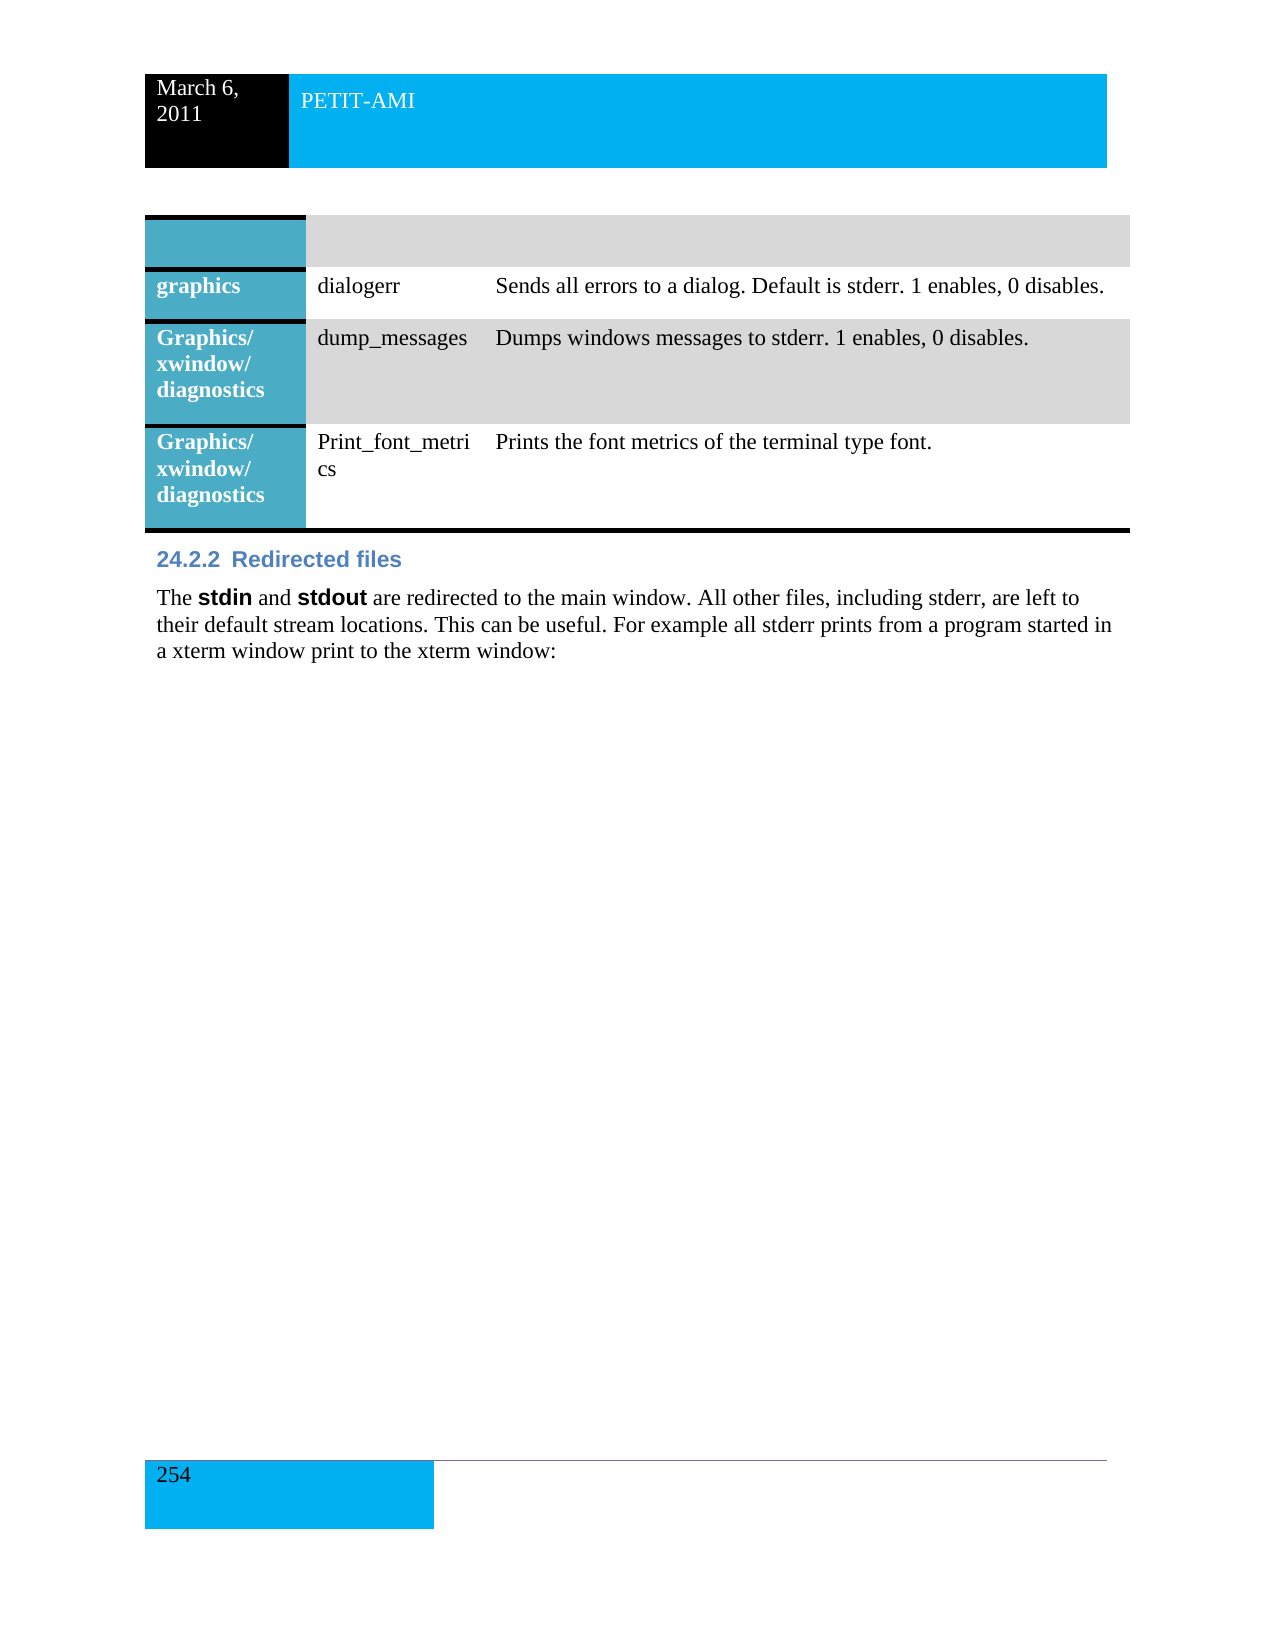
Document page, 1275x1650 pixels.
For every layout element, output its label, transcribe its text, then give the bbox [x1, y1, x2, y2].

table_cell Graphics/xwindow/diagnostics [145, 428, 306, 528]
table_cell dialogerr [306, 267, 484, 319]
text The stdin and stdout are redirected to the main window. All other files, including stderr, are left to their default stream locations. This can be useful. For example all stderr prints from a program started in a xterm window print to the xterm window: [156, 584, 1118, 663]
table_cell [484, 215, 1130, 267]
table_cell Graphics/xwindow/diagnostics [145, 324, 306, 424]
table_cell Dumps windows messages to stderr. 1 enables, 0 disables. [484, 319, 1130, 424]
table_cell dump_messages [306, 319, 484, 424]
table_cell graphics [145, 272, 306, 319]
table_cell Prints the font metrics of the terminal type font. [484, 424, 1130, 528]
subtitle Redirected files [156, 546, 1118, 572]
table_cell Sends all errors to a dialog. Default is stderr. 1 enables, 0 disables. [484, 267, 1130, 319]
table_cell Print_font_metrics [306, 424, 484, 528]
table_cell [306, 215, 484, 267]
table_cell [145, 220, 306, 267]
